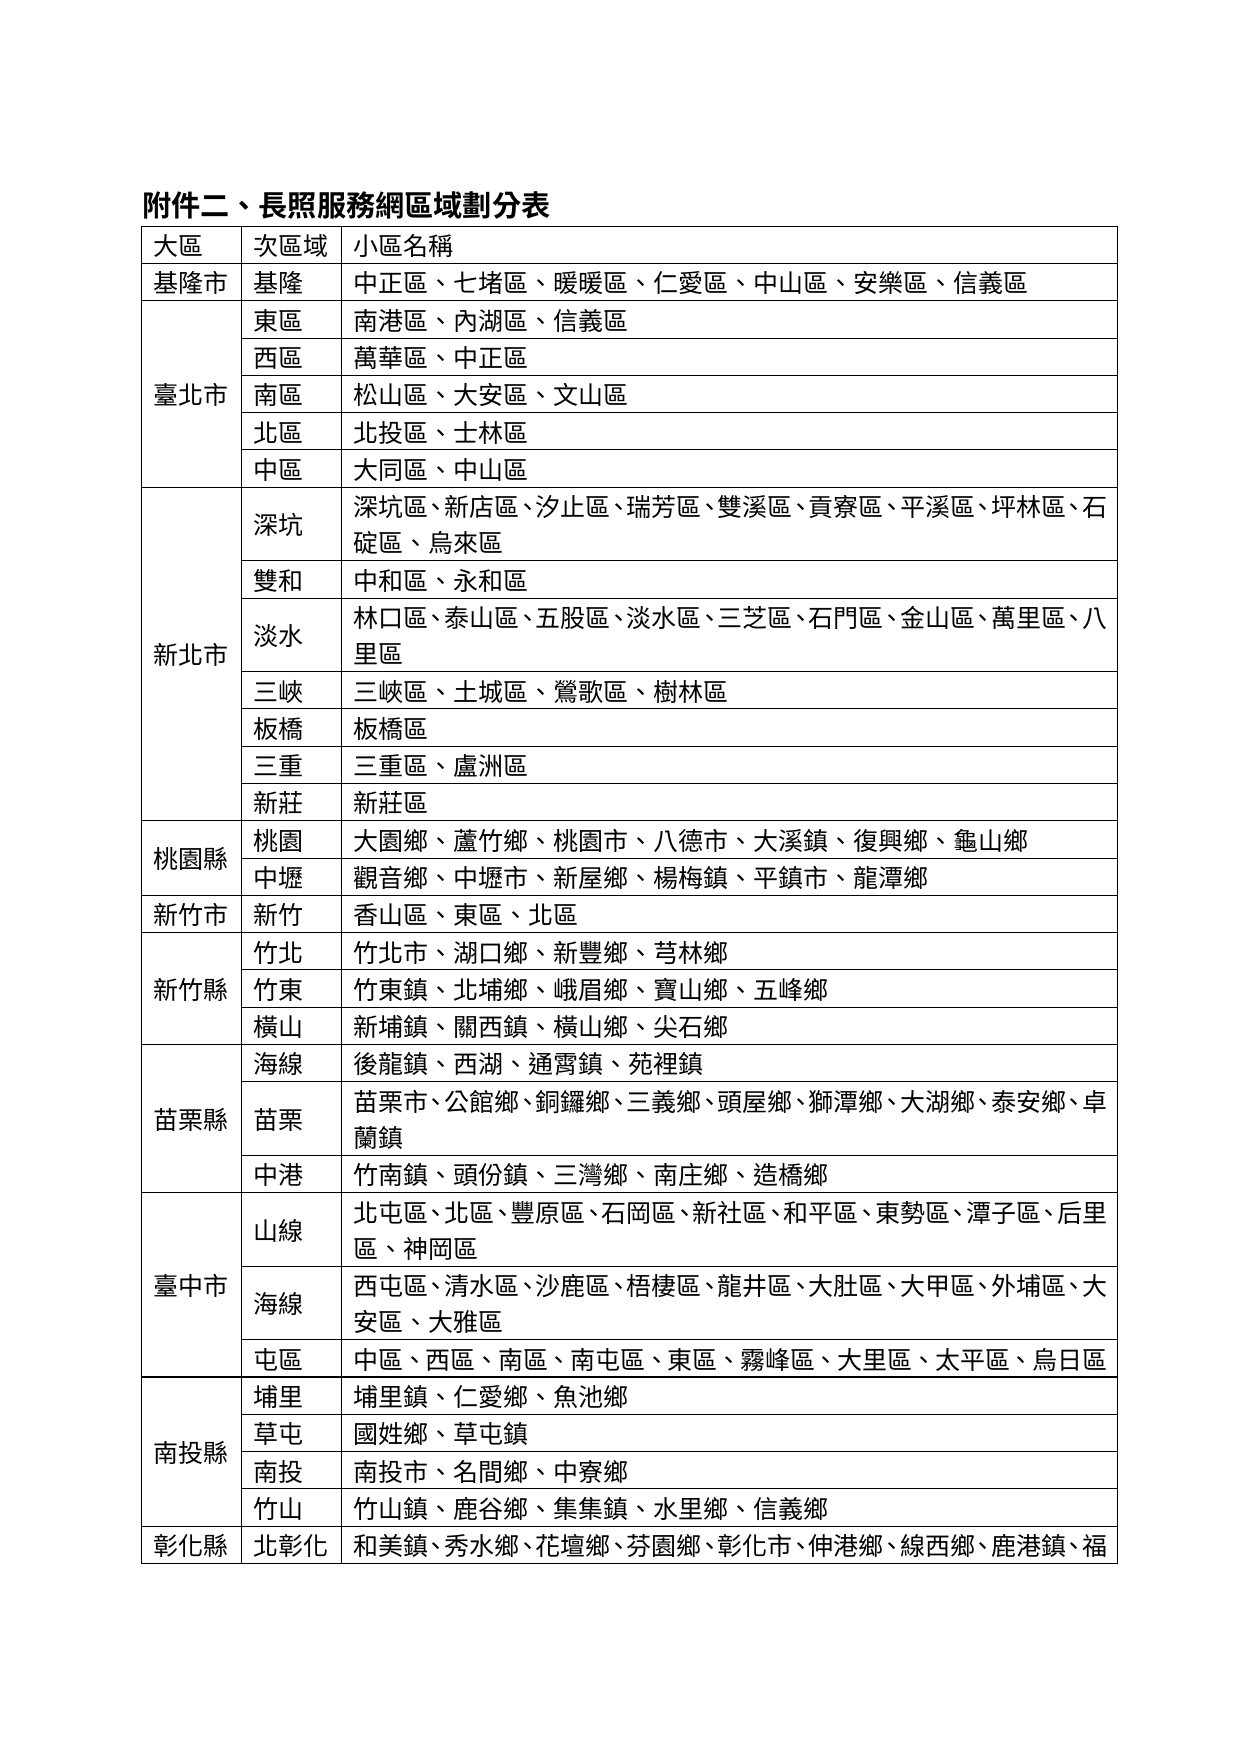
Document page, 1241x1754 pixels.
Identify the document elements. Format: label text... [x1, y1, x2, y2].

table_cell 後龍鎮、西湖、通霄鎮、苑裡鎮 [342, 1045, 1117, 1081]
table_cell 西屯區、清水區、沙鹿區、梧棲區、龍井區、大肚區、大甲區、外埔區、大安區、大雅區 [342, 1267, 1117, 1339]
table_cell 橫山 [242, 1008, 341, 1044]
table_cell 松山區、大安區、文山區 [342, 376, 1117, 412]
table_cell 竹東鎮、北埔鄉、峨眉鄉、寶山鄉、五峰鄉 [342, 970, 1117, 1007]
table_cell 基隆 [242, 264, 341, 300]
table_cell 大同區、中山區 [342, 450, 1117, 487]
table_cell 屯區 [242, 1340, 341, 1376]
subtitle 附件二、長照服務網區域劃分表 [142, 178, 1098, 226]
table_cell 板橋區 [342, 709, 1117, 746]
table_cell 國姓鄉、草屯鎮 [342, 1415, 1117, 1451]
table_cell 竹山鎮、鹿谷鄉、集集鎮、水里鄉、信義鄉 [342, 1489, 1117, 1526]
table_cell 中港 [242, 1156, 341, 1192]
table_cell 竹山 [242, 1489, 341, 1526]
table_cell 三重 [242, 747, 341, 783]
table_cell 板橋 [242, 709, 341, 746]
table_cell 苗栗 [242, 1082, 341, 1155]
table_cell 新竹 [242, 896, 341, 932]
table_cell 臺中市 [142, 1193, 241, 1376]
table_cell 三峽 [242, 672, 341, 708]
table_cell 草屯 [242, 1415, 341, 1451]
table_cell 新埔鎮、關西鎮、橫山鄉、尖石鄉 [342, 1008, 1117, 1044]
table_cell 南投市、名間鄉、中寮鄉 [342, 1452, 1117, 1488]
table_cell 新莊 [242, 784, 341, 820]
table_cell 觀音鄉、中壢市、新屋鄉、楊梅鎮、平鎮市、龍潭鄉 [342, 859, 1117, 895]
table_cell 雙和 [242, 561, 341, 597]
table_cell 林口區、泰山區、五股區、淡水區、三芝區、石門區、金山區、萬里區、八里區 [342, 599, 1117, 671]
table_cell 中區 [242, 450, 341, 487]
table_cell 三重區、盧洲區 [342, 747, 1117, 783]
table_cell 彰化縣 [142, 1527, 241, 1563]
table_cell 淡水 [242, 599, 341, 671]
table_cell 苗栗市、公館鄉、銅鑼鄉、三義鄉、頭屋鄉、獅潭鄉、大湖鄉、泰安鄉、卓蘭鎮 [342, 1082, 1117, 1155]
table_cell 東區 [242, 301, 341, 337]
table_cell 臺北市 [142, 301, 241, 487]
table_header 小區名稱 [342, 227, 1117, 263]
table_cell 新北市 [142, 488, 241, 820]
table_cell 竹北 [242, 933, 341, 969]
table_cell 三峽區、土城區、鶯歌區、樹林區 [342, 672, 1117, 708]
table_cell 苗栗縣 [142, 1045, 241, 1192]
table_cell 山線 [242, 1193, 341, 1266]
table_cell 中壢 [242, 859, 341, 895]
table_cell 深坑區、新店區、汐止區、瑞芳區、雙溪區、貢寮區、平溪區、坪林區、石碇區、烏來區 [342, 488, 1117, 560]
table_cell 南投縣 [142, 1378, 241, 1526]
table_cell 竹北市、湖口鄉、新豐鄉、芎林鄉 [342, 933, 1117, 969]
table_cell 南投 [242, 1452, 341, 1488]
table_cell 新竹市 [142, 896, 241, 932]
table_cell 中和區、永和區 [342, 561, 1117, 597]
table_cell 基隆市 [142, 264, 241, 300]
table_cell 竹東 [242, 970, 341, 1007]
table_cell 埔里 [242, 1378, 341, 1414]
table_cell 埔里鎮、仁愛鄉、魚池鄉 [342, 1378, 1117, 1414]
table_cell 南區 [242, 376, 341, 412]
table_cell 北投區、士林區 [342, 413, 1117, 449]
table_cell 萬華區、中正區 [342, 339, 1117, 375]
table_cell 新竹縣 [142, 933, 241, 1044]
table_cell 北屯區、北區、豐原區、石岡區、新社區、和平區、東勢區、潭子區、后里區、神岡區 [342, 1193, 1117, 1266]
table_cell 海線 [242, 1045, 341, 1081]
table_cell 桃園 [242, 821, 341, 857]
table_cell 中區、西區、南區、南屯區、東區、霧峰區、大里區、太平區、烏日區 [342, 1340, 1117, 1376]
table_cell 大園鄉、蘆竹鄉、桃園市、八德市、大溪鎮、復興鄉、龜山鄉 [342, 821, 1117, 857]
table_cell 海線 [242, 1267, 341, 1339]
table_cell 深坑 [242, 488, 341, 560]
table_cell 竹南鎮、頭份鎮、三灣鄉、南庄鄉、造橋鄉 [342, 1156, 1117, 1192]
table_cell 北區 [242, 413, 341, 449]
table_cell 和美鎮、秀水鄉、花壇鄉、芬園鄉、彰化市、伸港鄉、線西鄉、鹿港鎮、福 [342, 1527, 1117, 1563]
table_cell 西區 [242, 339, 341, 375]
table_cell 新莊區 [342, 784, 1117, 820]
table_header 次區域 [242, 227, 341, 263]
table_cell 南港區、內湖區、信義區 [342, 301, 1117, 337]
table_header 大區 [142, 227, 241, 263]
table_cell 香山區、東區、北區 [342, 896, 1117, 932]
table_cell 中正區、七堵區、暖暖區、仁愛區、中山區、安樂區、信義區 [342, 264, 1117, 300]
table_cell 桃園縣 [142, 821, 241, 895]
table_cell 北彰化 [242, 1527, 341, 1563]
